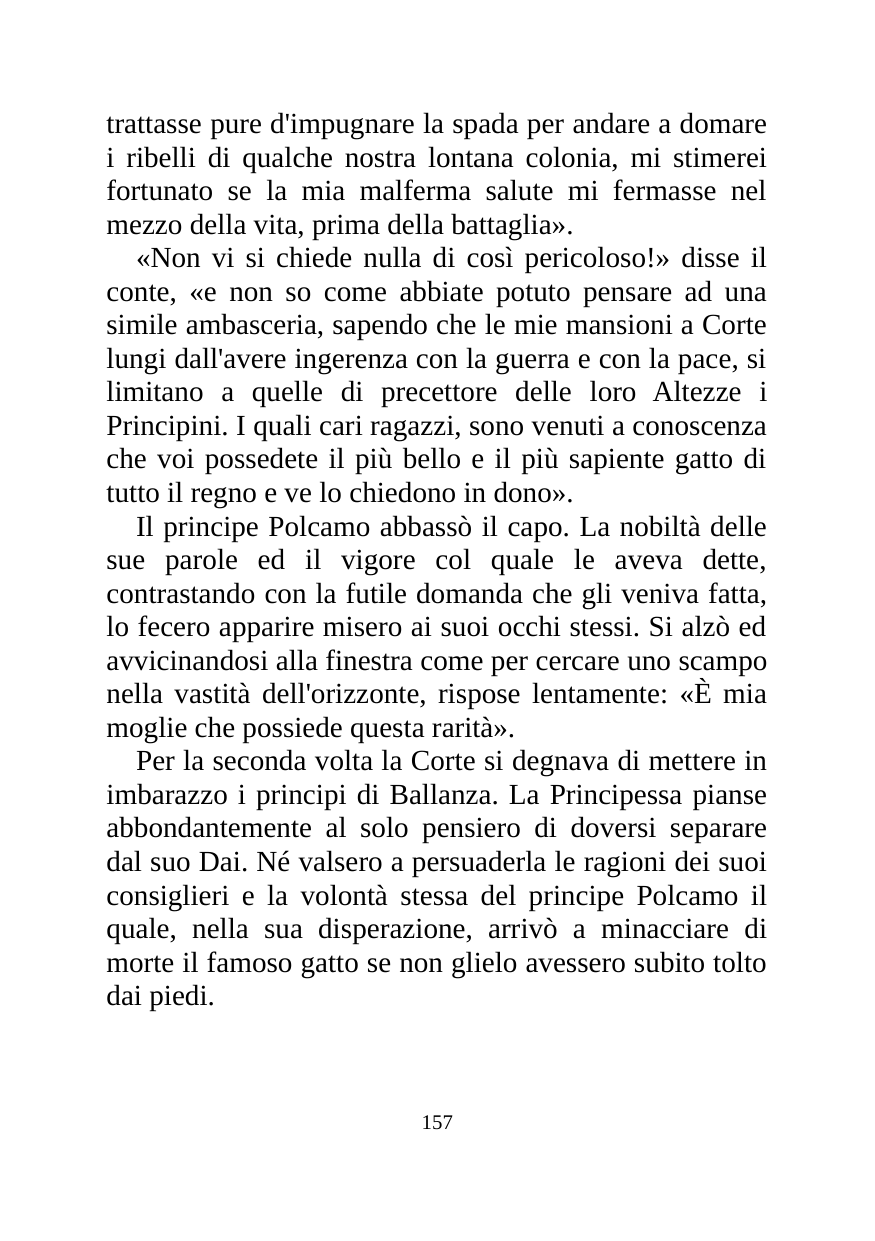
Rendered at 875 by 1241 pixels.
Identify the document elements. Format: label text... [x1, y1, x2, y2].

text Il principe Polcamo abbassò il capo. La nobiltà delle sue parole ed il vigore col quale le aveva dette, contrastando con la futile domanda che gli veniva fatta, lo fecero apparire misero ai suoi occhi stessi. Si alzò ed avvicinandosi alla finestra come per cercare uno scampo nella vastità dell'orizzonte, rispose lentamente: «È mia moglie che possiede questa rarità». [106, 509, 768, 743]
text Per la seconda volta la Corte si degnava di mettere in imbarazzo i principi di Ballanza. La Principessa pianse abbondantemente al solo pensiero di doversi separare dal suo Dai. Né valsero a persuaderla le ragioni dei suoi consiglieri e la volontà stessa del principe Polcamo il quale, nella sua disperazione, arrivò a minacciare di morte il famoso gatto se non glielo avessero subito tolto dai piedi. [106, 743, 768, 1012]
text «Non vi si chiede nulla di così pericoloso!» disse il conte, «e non so come abbiate potuto pensare ad una simile ambasceria, sapendo che le mie mansioni a Corte lungi dall'avere ingerenza con la guerra e con la pace, si limitano a quelle di precettore delle loro Altezze i Principini. I quali cari ragazzi, sono venuti a conoscenza che voi possedete il più bello e il più sapiente gatto di tutto il regno e ve lo chiedono in dono». [106, 240, 768, 509]
text trattasse pure d'impugnare la spada per andare a domare i ribelli di qualche nostra lontana colonia, mi stimerei fortunato se la mia malferma salute mi fermasse nel mezzo della vita, prima della battaglia». [106, 106, 768, 240]
